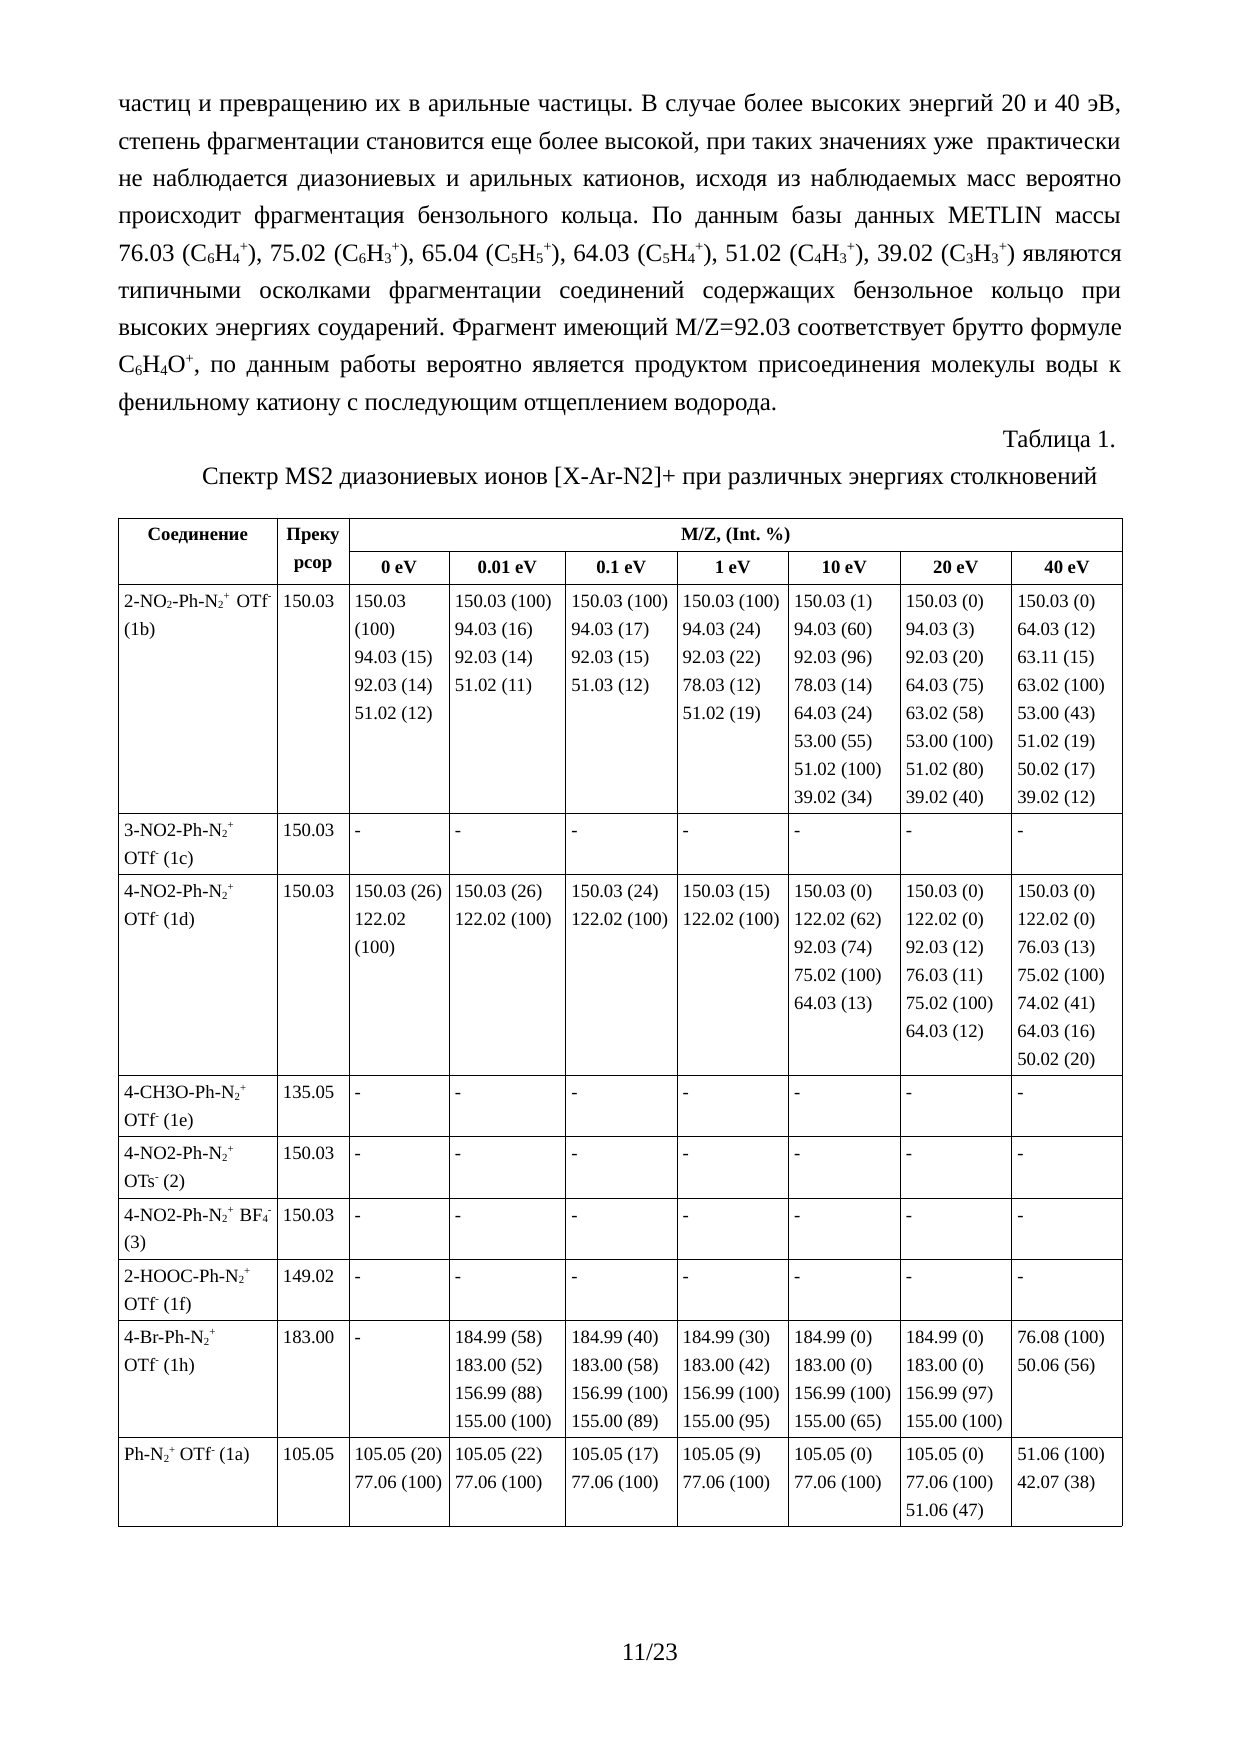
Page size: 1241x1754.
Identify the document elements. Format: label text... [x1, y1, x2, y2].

table_cell 10 eV [789, 552, 900, 584]
table_cell 150.03 (100) 94.03 (16) 92.03 (14) 51.02 (11) [450, 585, 565, 813]
table_cell - [789, 1137, 900, 1198]
table_cell 150.03 [278, 875, 349, 1075]
table_cell 4-NO2-Ph-N2+ OTs- (2) [119, 1137, 277, 1198]
table_cell - [566, 1199, 677, 1259]
table_cell - [450, 1260, 565, 1320]
table_cell Ph-N2+ OTf- (1a) [119, 1438, 277, 1526]
table_cell - [901, 1076, 1011, 1136]
table_cell - [1012, 1076, 1122, 1136]
table_cell 3-NO2-Ph-N2+ OTf- (1c) [119, 814, 277, 874]
table_cell 150.03 (0) 64.03 (12) 63.11 (15) 63.02 (100) 53.00 (43) 51.02 (19) 50.02 (17) 39.02 (12) [1012, 585, 1122, 813]
table_cell - [678, 1199, 788, 1259]
table_cell - [450, 1137, 565, 1198]
table_cell 150.03 [278, 585, 349, 813]
table_cell - [901, 1260, 1011, 1320]
table_cell 105.05 (0) 77.06 (100) [789, 1438, 900, 1526]
table_cell - [678, 1260, 788, 1320]
table_cell 2-HOOC-Ph-N2+ OTf- (1f) [119, 1260, 277, 1320]
table_cell - [350, 1199, 449, 1259]
table_cell - [450, 1076, 565, 1136]
table_cell 149.02 [278, 1260, 349, 1320]
table_cell - [350, 1137, 449, 1198]
table_cell 150.03 (15) 122.02 (100) [678, 875, 788, 1075]
table_cell - [350, 814, 449, 874]
table_cell 184.99 (30) 183.00 (42) 156.99 (100) 155.00 (95) [678, 1321, 788, 1437]
table_cell 4-NO2-Ph-N2+ OTf- (1d) [119, 875, 277, 1075]
table_cell - [1012, 1260, 1122, 1320]
table_cell 150.03 (24) 122.02 (100) [566, 875, 677, 1075]
table_cell - [901, 1199, 1011, 1259]
table_cell - [350, 1076, 449, 1136]
table_cell 4-CH3O-Ph-N2+ OTf- (1e) [119, 1076, 277, 1136]
table_cell - [566, 1260, 677, 1320]
table_cell 20 eV [901, 552, 1011, 584]
table_cell 150.03 [278, 1199, 349, 1259]
table_cell 150.03 (100) 94.03 (15) 92.03 (14) 51.02 (12) [350, 585, 449, 813]
table_cell 1 eV [678, 552, 788, 584]
table_cell - [566, 1076, 677, 1136]
table_cell 184.99 (58) 183.00 (52) 156.99 (88) 155.00 (100) [450, 1321, 565, 1437]
table_cell 150.03 (0) 122.02 (0) 92.03 (12) 76.03 (11) 75.02 (100) 64.03 (12) [901, 875, 1011, 1075]
table_cell 40 eV [1012, 552, 1122, 584]
table_cell - [450, 814, 565, 874]
table_cell 150.03 [278, 814, 349, 874]
table_cell 184.99 (0) 183.00 (0) 156.99 (100) 155.00 (65) [789, 1321, 900, 1437]
table_cell - [450, 1199, 565, 1259]
table_cell - [678, 814, 788, 874]
table_cell 150.03 (26) 122.02 (100) [350, 875, 449, 1075]
table_cell 105.05 (0) 77.06 (100) 51.06 (47) [901, 1438, 1011, 1526]
text Таблица 1. [118, 424, 1122, 453]
table_cell - [566, 1137, 677, 1198]
table_cell - [678, 1076, 788, 1136]
table_cell 150.03 (1) 94.03 (60) 92.03 (96) 78.03 (14) 64.03 (24) 53.00 (55) 51.02 (100) 39.02 (34) [789, 585, 900, 813]
table_cell 150.03 [278, 1137, 349, 1198]
table_cell - [1012, 1199, 1122, 1259]
table_cell 105.05 (20) 77.06 (100) [350, 1438, 449, 1526]
table_cell 2-NO2-Ph-N2+ OTf- (1b) [119, 585, 277, 813]
table_cell - [566, 814, 677, 874]
table_cell - [678, 1137, 788, 1198]
table_cell - [901, 1137, 1011, 1198]
table_cell 0 eV [350, 552, 449, 584]
table_header Прекурсор [278, 519, 349, 584]
table_cell 105.05 (17) 77.06 (100) [566, 1438, 677, 1526]
table_cell 76.08 (100) 50.06 (56) [1012, 1321, 1122, 1437]
table_cell 105.05 (9) 77.06 (100) [678, 1438, 788, 1526]
table_cell 150.03 (100) 94.03 (17) 92.03 (15) 51.03 (12) [566, 585, 677, 813]
table_cell 135.05 [278, 1076, 349, 1136]
table_cell 0.01 eV [450, 552, 565, 584]
table_cell 4-NO2-Ph-N2+ BF4- (3) [119, 1199, 277, 1259]
table_cell 150.03 (26) 122.02 (100) [450, 875, 565, 1075]
table_cell 150.03 (0) 94.03 (3) 92.03 (20) 64.03 (75) 63.02 (58) 53.00 (100) 51.02 (80) 39.02 (40) [901, 585, 1011, 813]
table_cell - [1012, 1137, 1122, 1198]
table_cell - [789, 1199, 900, 1259]
table_cell - [1012, 814, 1122, 874]
table_cell 51.06 (100) 42.07 (38) [1012, 1438, 1122, 1526]
table_cell - [789, 814, 900, 874]
table_cell 150.03 (0) 122.02 (0) 76.03 (13) 75.02 (100) 74.02 (41) 64.03 (16) 50.02 (20) [1012, 875, 1122, 1075]
table_cell 150.03 (100) 94.03 (24) 92.03 (22) 78.03 (12) 51.02 (19) [678, 585, 788, 813]
table_cell - [350, 1321, 449, 1437]
table_cell - [789, 1260, 900, 1320]
table_cell 184.99 (40) 183.00 (58) 156.99 (100) 155.00 (89) [566, 1321, 677, 1437]
table_cell 0.1 eV [566, 552, 677, 584]
table_cell - [901, 814, 1011, 874]
text Спектр MS2 диазониевых ионов [X-Ar-N2]+ при различных энергиях столкновений [118, 461, 1122, 490]
table_cell 184.99 (0) 183.00 (0) 156.99 (97) 155.00 (100) [901, 1321, 1011, 1437]
table_cell 105.05 [278, 1438, 349, 1526]
table_cell 183.00 [278, 1321, 349, 1437]
table_header Соединение [119, 519, 277, 584]
table_cell - [789, 1076, 900, 1136]
table_cell 105.05 (22) 77.06 (100) [450, 1438, 565, 1526]
text частиц и превращению их в арильные частицы. В случае более высоких энергий 20 и 40 эВ, степень фрагментации становится еще более высокой, при таких значениях уже практически не наблюдается диазониевых и арильных катионов, исходя из наблюдаемых масс вероятно происходит фрагментация бензольного кольца. По данным базы данных METLIN массы 76.03 (C6H4+), 75.02 (C6H3+), 65.04 (C5H5+), 64.03 (C5H4+), 51.02 (C4H3+), 39.02 (C3H3+) являются типичными осколками фрагментации соединений содержащих бензольное кольцо при высоких энергиях соударений. Фрагмент имеющий M/Z=92.03 соответствует брутто формуле C6H4O+, по данным работы вероятно является продуктом присоединения молекулы воды к фенильному катиону с последующим отщеплением водорода. [118, 88, 1122, 416]
table_cell 150.03 (0) 122.02 (62) 92.03 (74) 75.02 (100) 64.03 (13) [789, 875, 900, 1075]
table_cell - [350, 1260, 449, 1320]
table_cell 4-Br-Ph-N2+ OTf- (1h) [119, 1321, 277, 1437]
table_header M/Z, (Int. %) [350, 519, 1122, 551]
